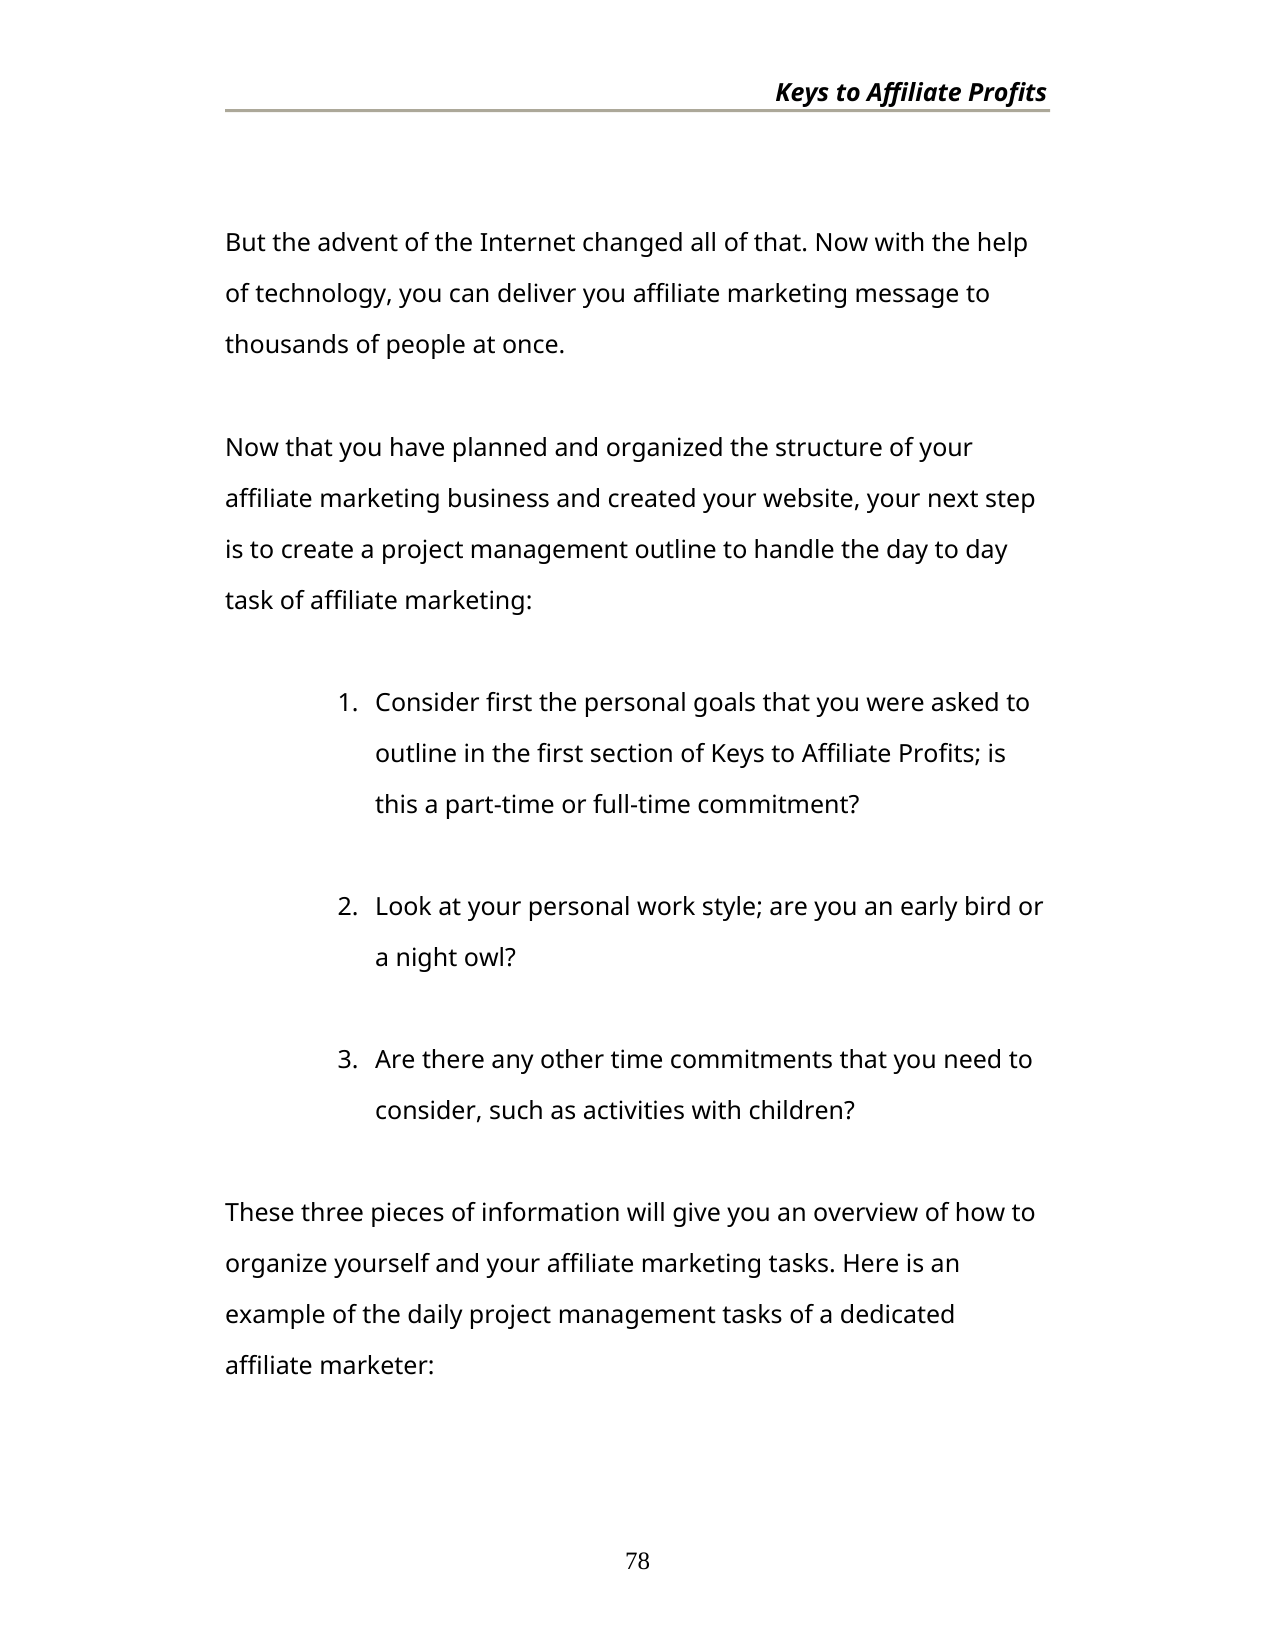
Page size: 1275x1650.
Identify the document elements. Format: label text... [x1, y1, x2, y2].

text But the advent of the Internet changed all of that. Now with the help of technology, you can deliver you affiliate marketing message to thousands of people at once. Now that you have planned and organized the structure of your affiliate marketing business and created your website, your next step is to create a project management outline to handle the day to day task of affiliate marketing: [225, 225, 1050, 616]
list Look at your personal work style; are you an early bird or a night owl? [337, 888, 1050, 974]
list Are there any other time commitments that you need to consider, such as activities with children? [337, 1042, 1050, 1127]
text These three pieces of information will give you an overview of how to organize yourself and your affiliate marketing tasks. Here is an example of the daily project management tasks of a dedicated affiliate marketer: [225, 1195, 1050, 1382]
list Consider first the personal goals that you were asked to outline in the first section of Keys to Affiliate Profits; is this a part-time or full-time commitment? [337, 684, 1050, 821]
